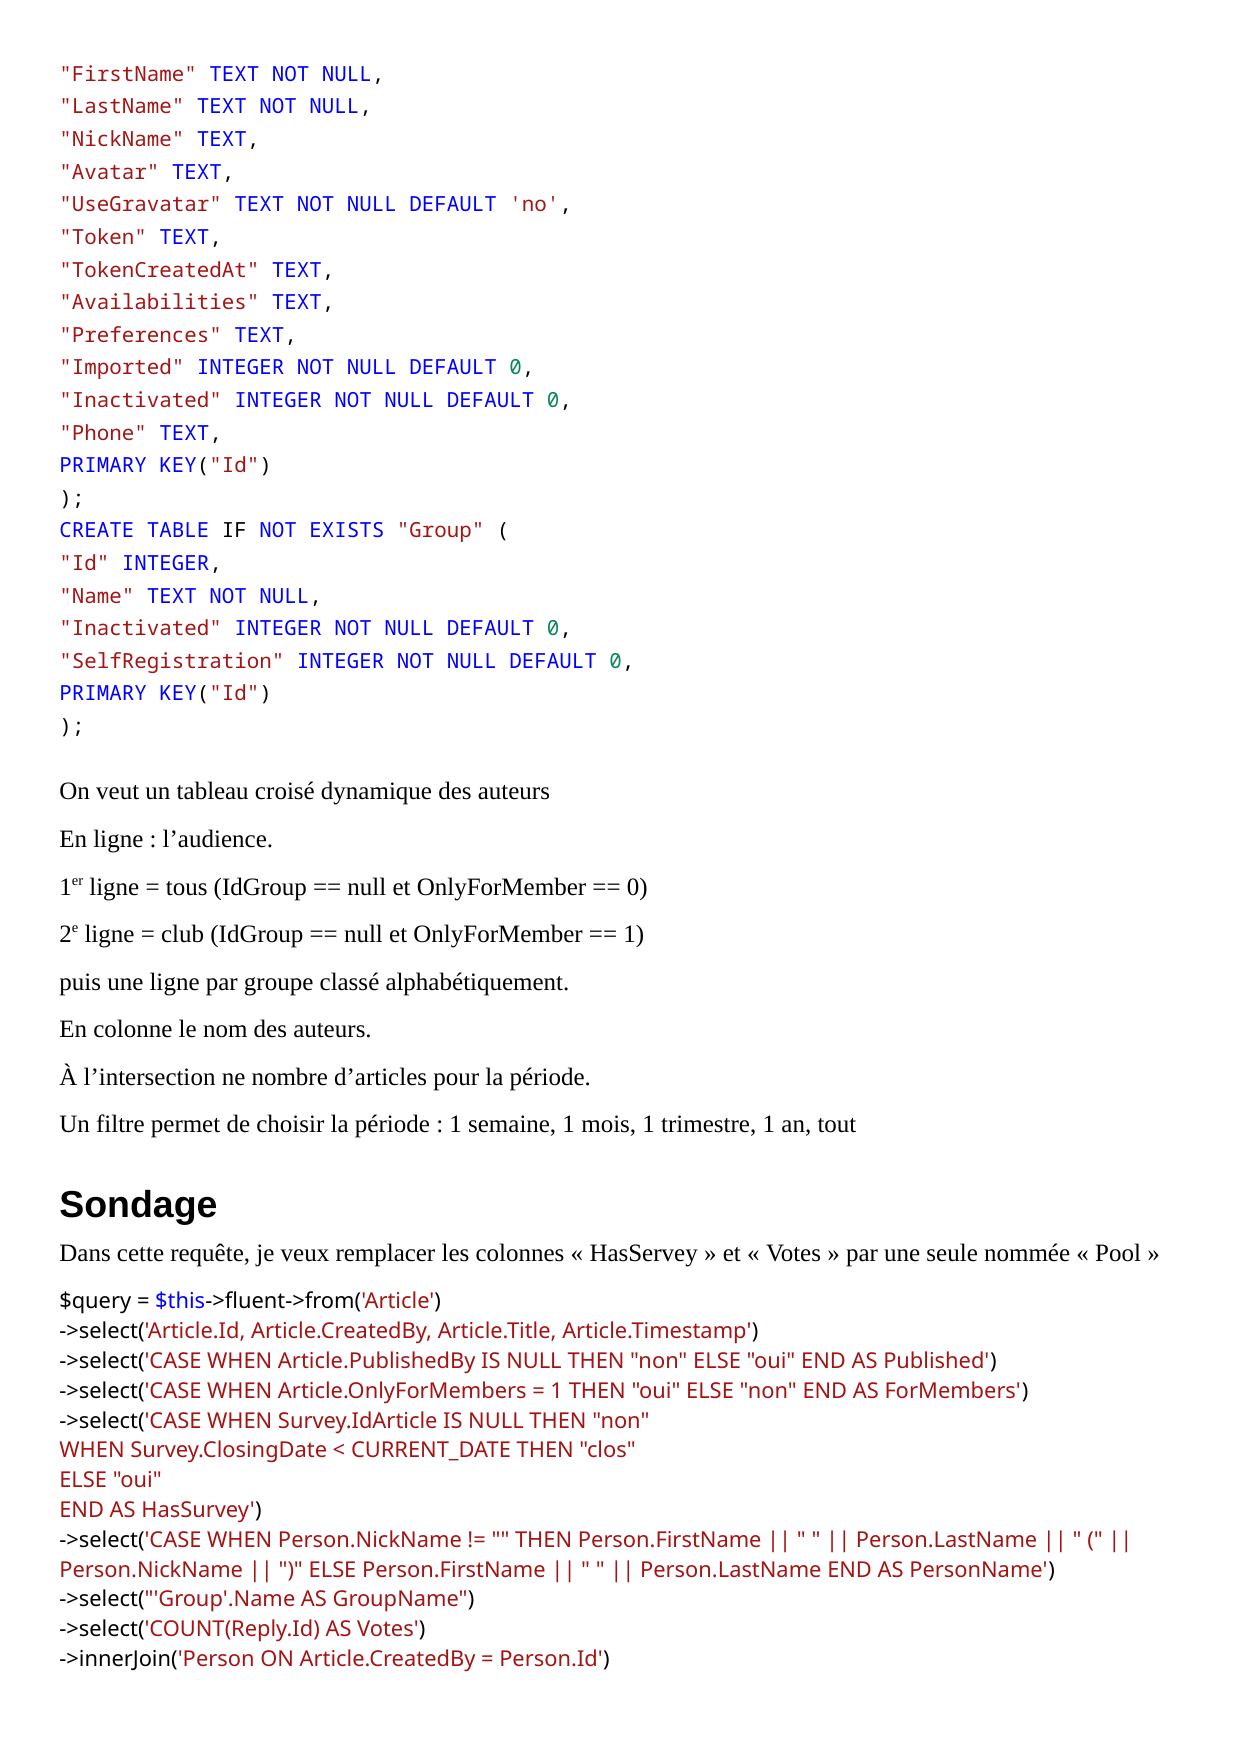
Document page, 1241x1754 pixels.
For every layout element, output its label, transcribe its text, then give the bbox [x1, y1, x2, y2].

text WHEN Survey.ClosingDate < CURRENT_DATE THEN "clos" [59, 1434, 1181, 1464]
text ->select('CASE WHEN Article.OnlyForMembers = 1 THEN "oui" ELSE "non" END AS ForMembers') [59, 1375, 1181, 1404]
text "Avatar" TEXT, [59, 157, 1181, 185]
text 2e ligne = club (IdGroup == null et OnlyForMember == 1) [59, 919, 1181, 948]
text "Availabilities" TEXT, [59, 287, 1181, 316]
text On veut un tableau croisé dynamique des auteurs [59, 776, 1181, 805]
text "Imported" INTEGER NOT NULL DEFAULT 0, [59, 352, 1181, 381]
text Un filtre permet de choisir la période : 1 semaine, 1 mois, 1 trimestre, 1 an, tout [59, 1109, 1181, 1138]
text END AS HasSurvey') [59, 1494, 1181, 1524]
text ->select('CASE WHEN Person.NickName != "" THEN Person.FirstName || " " || Person.LastName || " (" || Person.NickName || ")" ELSE Person.FirstName || " " || Person.LastName END AS PersonName') [59, 1524, 1181, 1583]
text "LastName" TEXT NOT NULL, [59, 92, 1181, 120]
text "FirstName" TEXT NOT NULL, [59, 59, 1181, 87]
text "Name" TEXT NOT NULL, [59, 581, 1181, 609]
text "Token" TEXT, [59, 222, 1181, 251]
text "Inactivated" INTEGER NOT NULL DEFAULT 0, [59, 385, 1181, 413]
text ); [59, 483, 1181, 511]
text ->select('COUNT(Reply.Id) AS Votes') [59, 1613, 1181, 1643]
text puis une ligne par groupe classé alphabétiquement. [59, 967, 1181, 996]
text PRIMARY KEY("Id") [59, 678, 1181, 707]
text ->select('CASE WHEN Article.PublishedBy IS NULL THEN "non" ELSE "oui" END AS Published') [59, 1345, 1181, 1375]
text ); [59, 711, 1181, 739]
text "SelfRegistration" INTEGER NOT NULL DEFAULT 0, [59, 646, 1181, 674]
text Dans cette requête, je veux remplacer les colonnes « HasServey » et « Votes » par une seule nommée « Pool » [59, 1238, 1181, 1267]
text "UseGravatar" TEXT NOT NULL DEFAULT 'no', [59, 189, 1181, 218]
subtitle Sondage [59, 1182, 1181, 1225]
text 1er ligne = tous (IdGroup == null et OnlyForMember == 0) [59, 872, 1181, 900]
text $query = $this->fluent->from('Article') [59, 1285, 1181, 1315]
text ->select('Article.Id, Article.CreatedBy, Article.Title, Article.Timestamp') [59, 1315, 1181, 1345]
text PRIMARY KEY("Id") [59, 450, 1181, 479]
text "Id" INTEGER, [59, 548, 1181, 577]
text CREATE TABLE IF NOT EXISTS "Group" ( [59, 516, 1181, 544]
text ->select("'Group'.Name AS GroupName") [59, 1583, 1181, 1613]
text "Inactivated" INTEGER NOT NULL DEFAULT 0, [59, 613, 1181, 642]
text ELSE "oui" [59, 1464, 1181, 1494]
text "Phone" TEXT, [59, 418, 1181, 446]
text En colonne le nom des auteurs. [59, 1014, 1181, 1043]
text "NickName" TEXT, [59, 124, 1181, 153]
text "Preferences" TEXT, [59, 320, 1181, 348]
text En ligne : l’audience. [59, 824, 1181, 853]
text ->select('CASE WHEN Survey.IdArticle IS NULL THEN "non" [59, 1404, 1181, 1434]
text À l’intersection ne nombre d’articles pour la période. [59, 1062, 1181, 1091]
text ->innerJoin('Person ON Article.CreatedBy = Person.Id') [59, 1643, 1181, 1673]
text "TokenCreatedAt" TEXT, [59, 255, 1181, 283]
